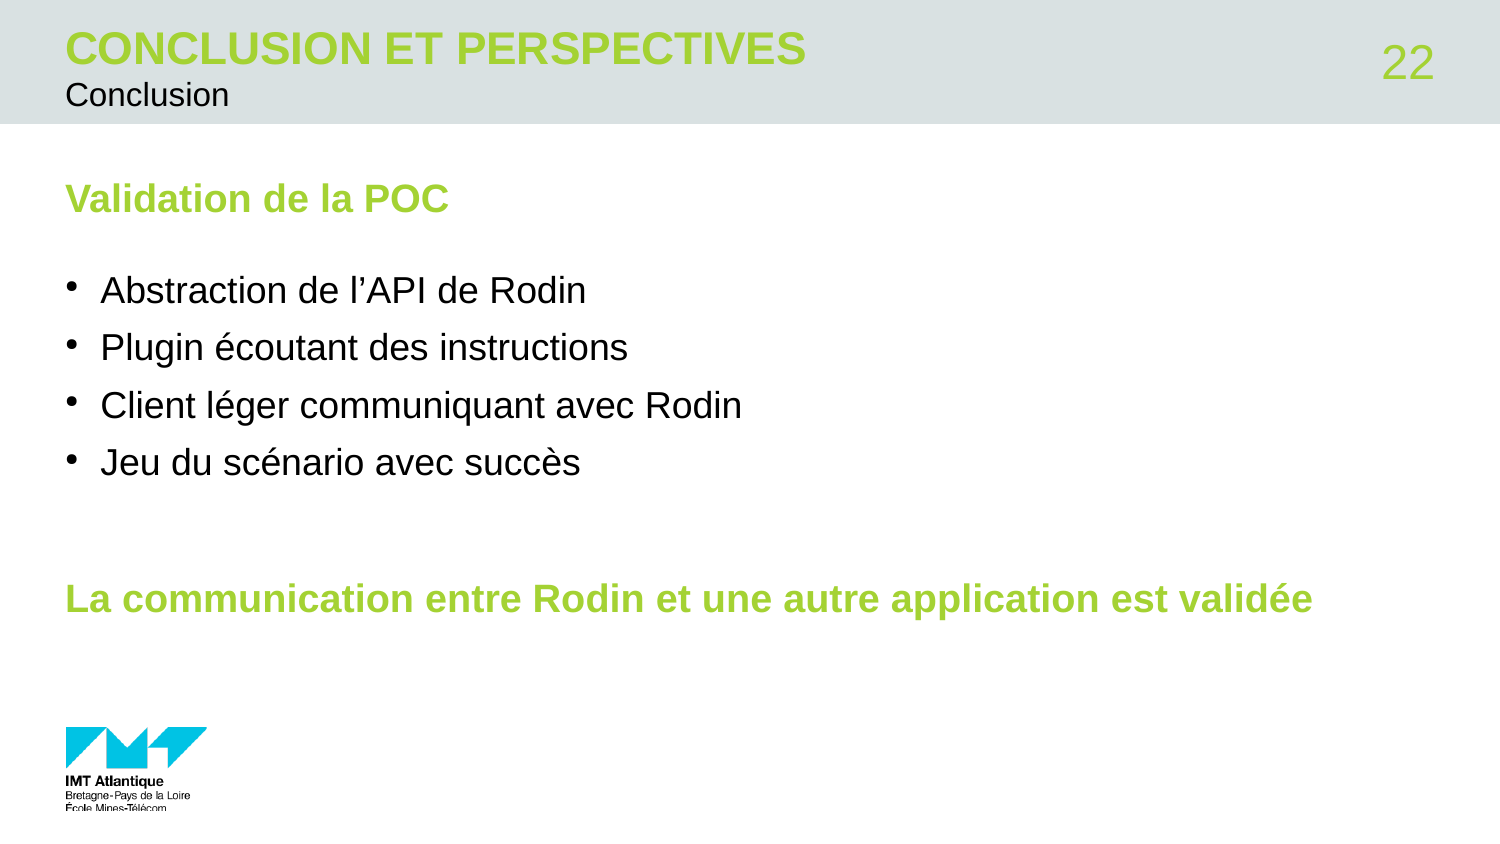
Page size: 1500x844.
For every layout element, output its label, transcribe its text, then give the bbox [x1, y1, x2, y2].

list Validation de la POC Abstraction de l’API de Rodin Plugin écoutant des instructions Client léger communiquant avec Rodin Jeu du scénario avec succès La communication entre Rodin et une autre application est validée [64, 173, 1437, 715]
slide_number [1251, 35, 1437, 85]
title CONCLUSION ET PERSPECTIVES [64, 0, 1252, 72]
list Conclusion [64, 72, 1252, 118]
